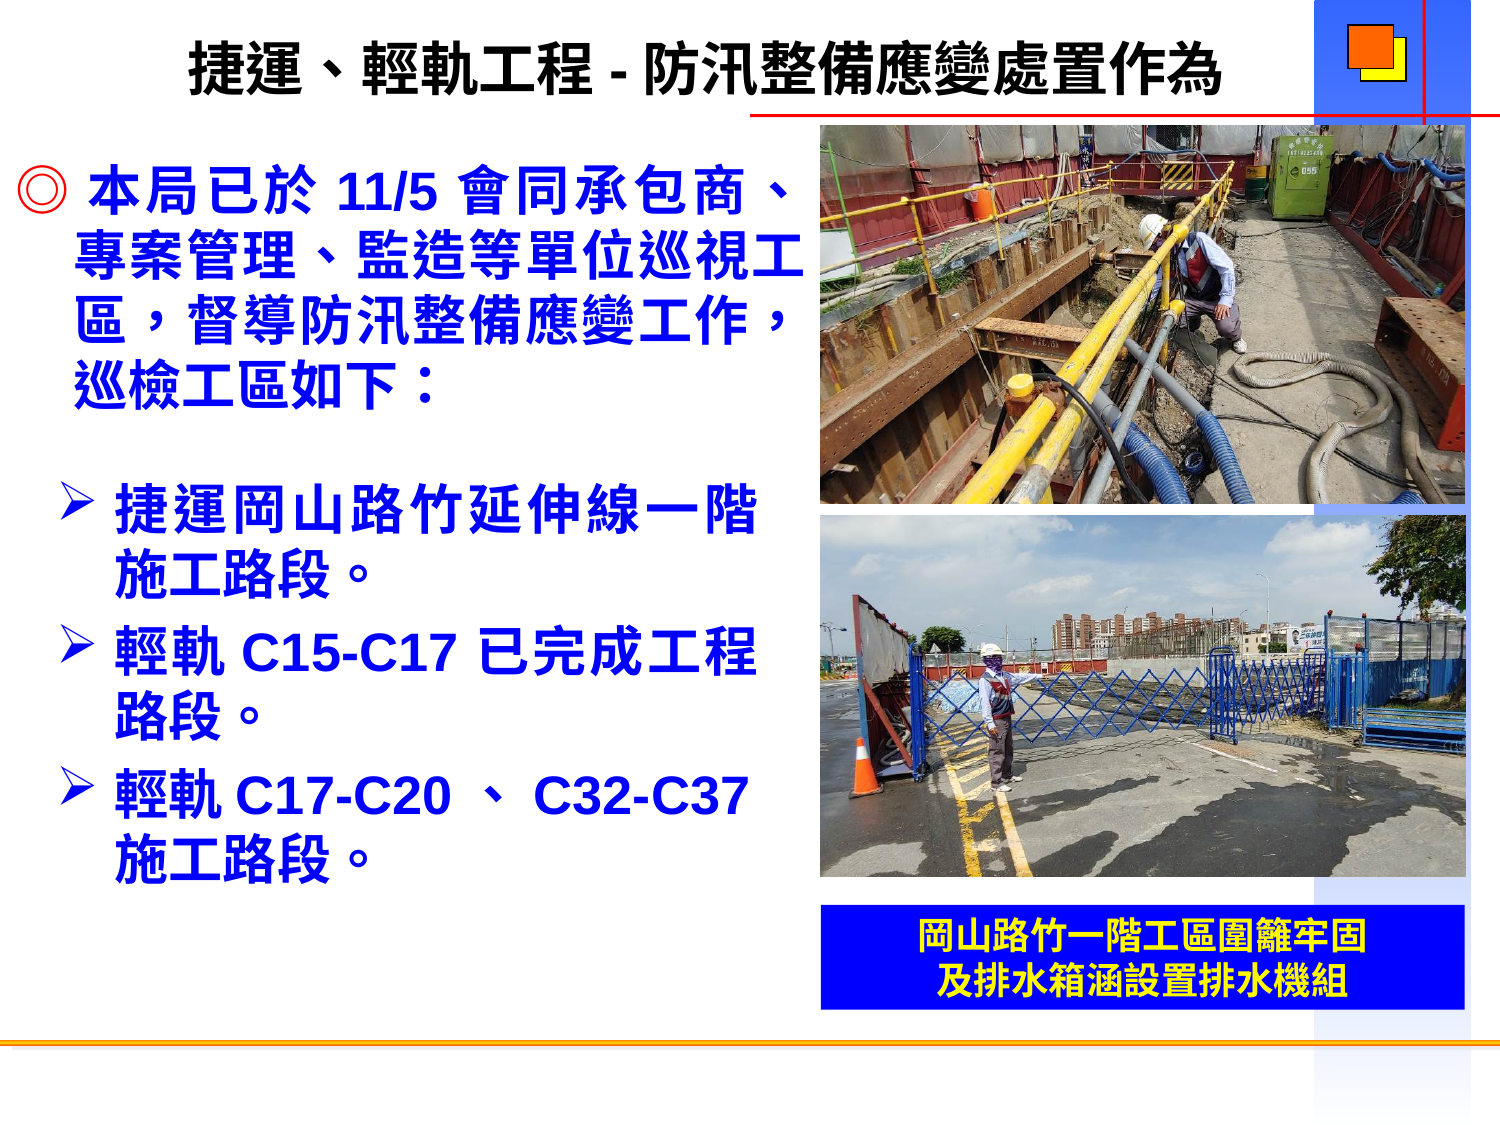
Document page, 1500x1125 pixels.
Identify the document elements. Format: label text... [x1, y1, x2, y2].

text_box 捷運、輕軌工程-防汛整備應變處置作為 [50, 24, 1363, 110]
text_box 岡山路竹一階工區圍籬牢固 及排水箱涵設置排水機組 [820, 904, 1465, 1010]
text_box 捷運岡山路竹延伸線一階施工路段。 輕軌C15-C17已完成工程路段。 輕軌C17-C20、C32-C37施工路段。 [41, 467, 774, 898]
picture [820, 125, 1465, 504]
picture [820, 515, 1466, 877]
list ◎本局已於11/5會同承包商、專案管理、監造等單位巡視工區，督導防汛整備應變工作，巡檢工區如下： [0, 148, 821, 527]
